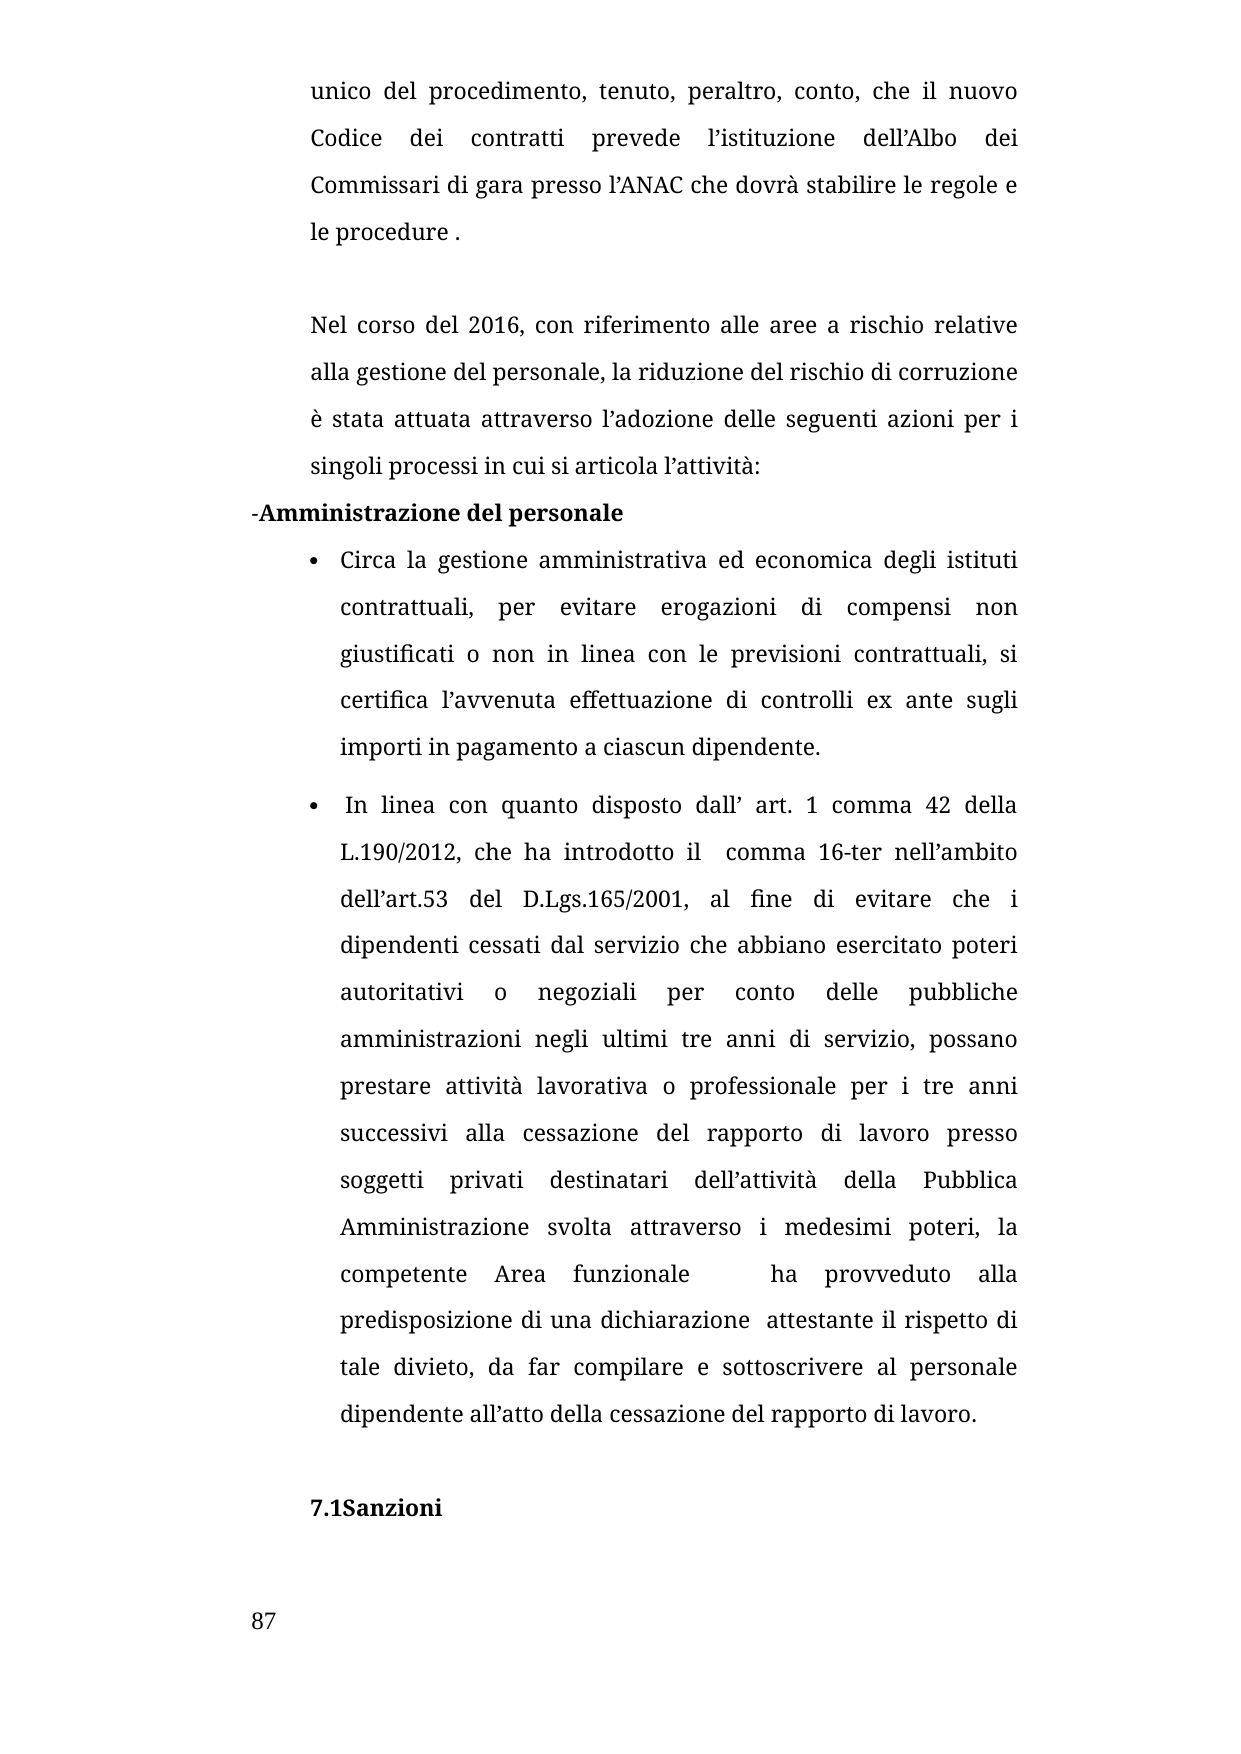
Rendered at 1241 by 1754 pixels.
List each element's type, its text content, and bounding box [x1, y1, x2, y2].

text unico del procedimento, tenuto, peraltro, conto, che il nuovo Codice dei contratti prevede l’istituzione dell’Albo dei Commissari di gara presso l’ANAC che dovrà stabilire le regole e le procedure . [310, 75, 1019, 247]
list Sanzioni [310, 1492, 1019, 1523]
text Nel corso del 2016, con riferimento alle aree a rischio relative alla gestione del personale, la riduzione del rischio di corruzione è stata attuata attraverso l’adozione delle seguenti azioni per i singoli processi in cui si articola l’attività: [310, 309, 1019, 481]
list In linea con quanto disposto dall’ art. 1 comma 42 della L.190/2012, che ha introdotto il comma 16-ter nell’ambito dell’art.53 del D.Lgs.165/2001, al fine di evitare che i dipendenti cessati dal servizio che abbiano esercitato poteri autoritativi o negoziali per conto delle pubbliche amministrazioni negli ultimi tre anni di servizio, possano prestare attività lavorativa o professionale per i tre anni successivi alla cessazione del rapporto di lavoro presso soggetti privati destinatari dell’attività della Pubblica Amministrazione svolta attraverso i medesimi poteri, la competente Area funzionale ha provveduto alla predisposizione di una dichiarazione attestante il rispetto di tale divieto, da far compilare e sottoscrivere al personale dipendente all’atto della cessazione del rapporto di lavoro. [310, 789, 1019, 1429]
list Circa la gestione amministrativa ed economica degli istituti contrattuali, per evitare erogazioni di compensi non giustificati o non in linea con le previsioni contrattuali, si certifica l’avvenuta effettuazione di controlli ex ante sugli importi in pagamento a ciascun dipendente. [310, 544, 1019, 762]
list Amministrazione del personale [251, 497, 1019, 528]
